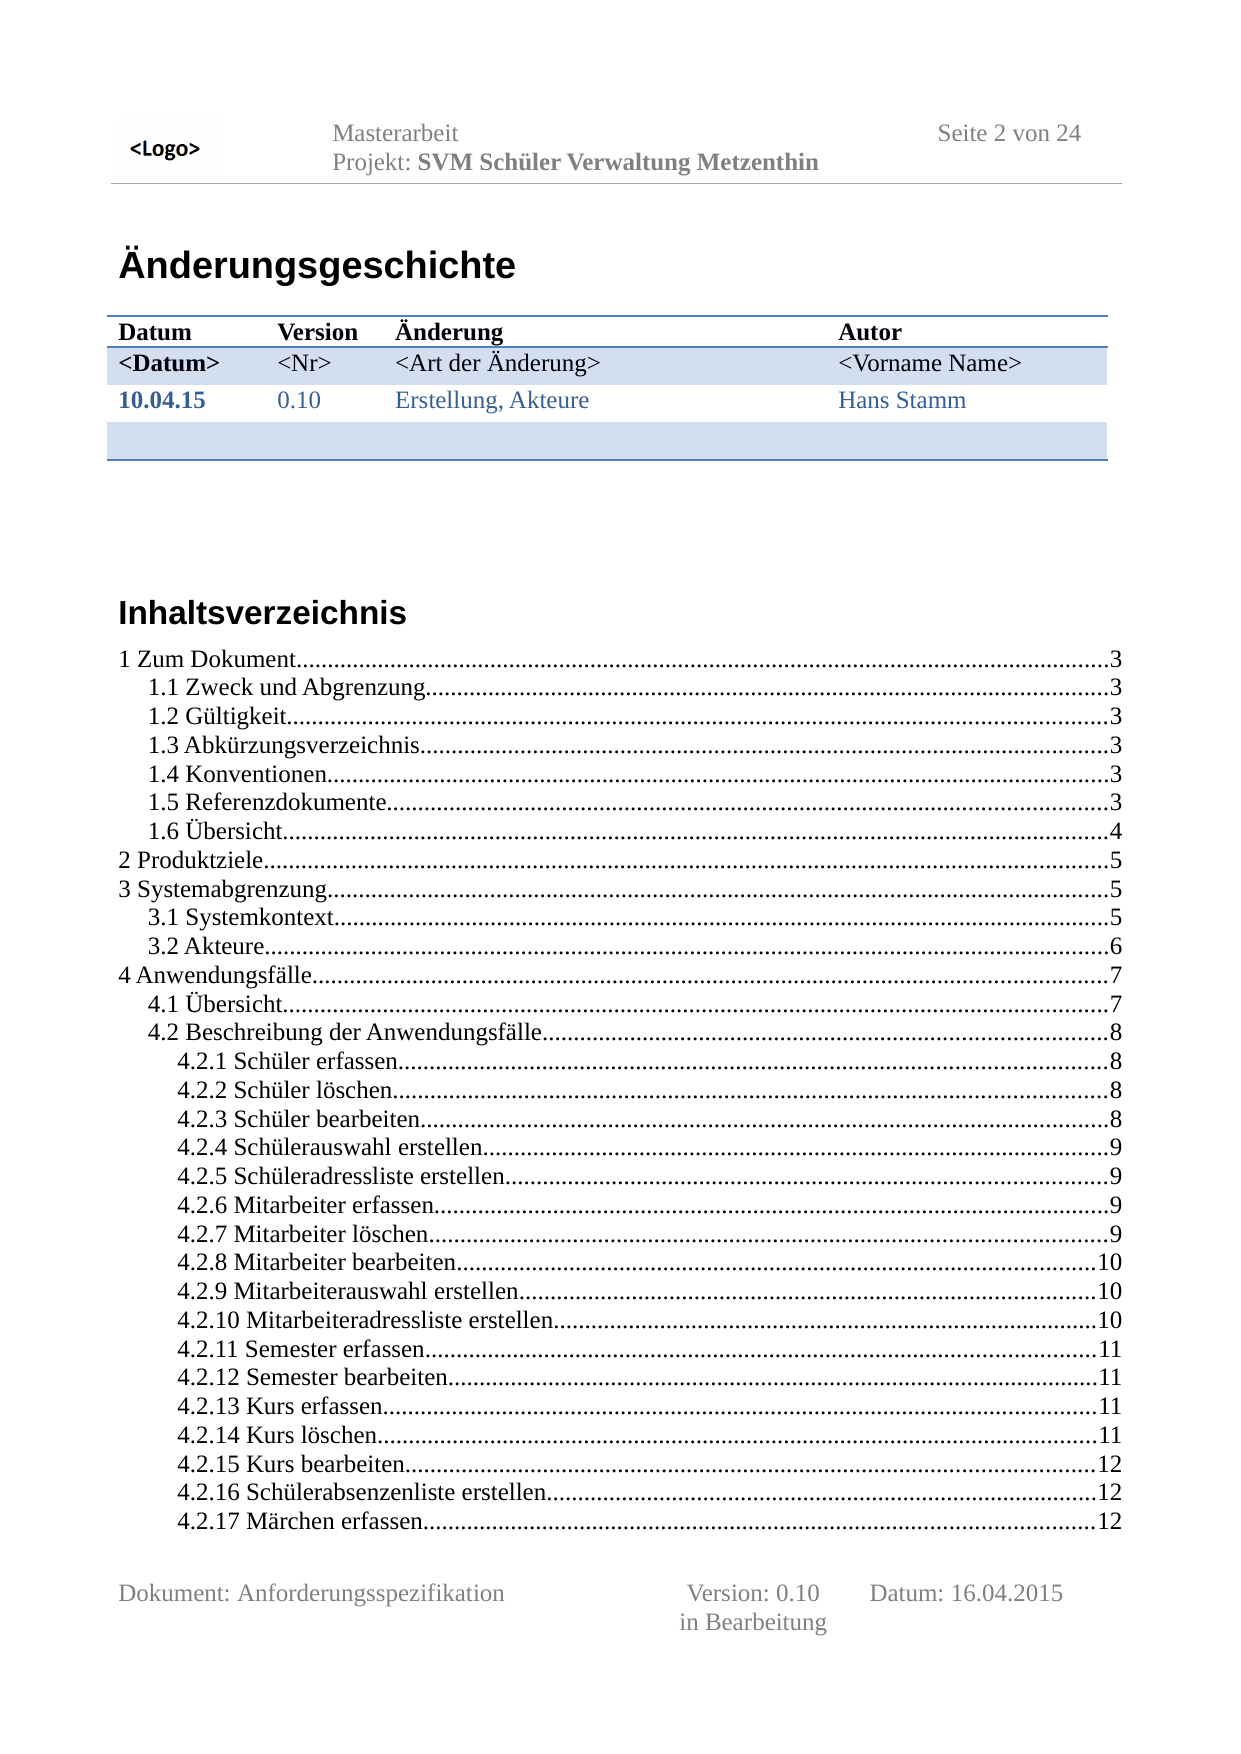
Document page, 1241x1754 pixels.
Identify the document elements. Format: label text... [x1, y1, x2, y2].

text 4.2.1 Schüler erfassen 8 [177, 1046, 1122, 1075]
text 1.3 Abkürzungsverzeichnis 3 [148, 730, 1122, 759]
table_cell <Nr> [266, 348, 384, 385]
text 1 Zum Dokument 3 [118, 644, 1122, 672]
text 4.2.15 Kurs bearbeiten 12 [177, 1449, 1122, 1477]
table_cell <Vorname Name> [827, 348, 1107, 385]
table_header Änderung [384, 317, 827, 346]
table_cell Erstellung, Akteure [384, 385, 827, 422]
text 3.1 Systemkontext 5 [148, 902, 1122, 931]
subtitle Inhaltsverzeichnis [118, 593, 1122, 631]
text 4.2.8 Mitarbeiter bearbeiten 10 [177, 1247, 1122, 1276]
text 4.2.12 Semester bearbeiten 11 [177, 1362, 1122, 1391]
text 1.4 Konventionen 3 [148, 759, 1122, 787]
table_cell Hans Stamm [827, 385, 1107, 422]
text 4.2 Beschreibung der Anwendungsfälle 8 [148, 1017, 1122, 1046]
table_cell [107, 422, 266, 459]
text 4.2.9 Mitarbeiterauswahl erstellen 10 [177, 1276, 1122, 1305]
table_header Datum [107, 317, 266, 346]
text 4.1 Übersicht 7 [148, 989, 1122, 1017]
text 4.2.13 Kurs erfassen 11 [177, 1391, 1122, 1420]
table_cell [827, 422, 1107, 459]
table_cell 10.04.15 [107, 385, 266, 422]
text 3.2 Akteure 6 [148, 931, 1122, 960]
picture [118, 118, 224, 183]
table_cell [266, 422, 384, 459]
text 4.2.6 Mitarbeiter erfassen 9 [177, 1190, 1122, 1219]
text 4 Anwendungsfälle 7 [118, 960, 1122, 989]
text 1.2 Gültigkeit 3 [148, 701, 1122, 730]
text 3 Systemabgrenzung 5 [118, 874, 1122, 902]
text 1.1 Zweck und Abgrenzung 3 [148, 672, 1122, 701]
table_header Version [266, 317, 384, 346]
text 2 Produktziele 5 [118, 845, 1122, 874]
table_header Autor [827, 317, 1107, 346]
table_cell <Art der Änderung> [384, 348, 827, 385]
text 4.2.5 Schüleradressliste erstellen 9 [177, 1161, 1122, 1190]
text 1.6 Übersicht 4 [148, 816, 1122, 845]
text Änderungsgeschichte [118, 242, 1122, 286]
text 4.2.14 Kurs löschen 11 [177, 1420, 1122, 1449]
table_cell [384, 422, 827, 459]
text 4.2.3 Schüler bearbeiten 8 [177, 1104, 1122, 1132]
text 1.5 Referenzdokumente 3 [148, 787, 1122, 816]
text 4.2.7 Mitarbeiter löschen 9 [177, 1219, 1122, 1247]
text 4.2.11 Semester erfassen 11 [177, 1334, 1122, 1362]
text 4.2.10 Mitarbeiteradressliste erstellen 10 [177, 1305, 1122, 1334]
text 4.2.16 Schülerabsenzenliste erstellen 12 [177, 1477, 1122, 1506]
table_cell 0.10 [266, 385, 384, 422]
text 4.2.2 Schüler löschen 8 [177, 1075, 1122, 1104]
text 4.2.4 Schülerauswahl erstellen 9 [177, 1132, 1122, 1161]
text 4.2.17 Märchen erfassen 12 [177, 1506, 1122, 1535]
table_cell <Datum> [107, 348, 266, 385]
